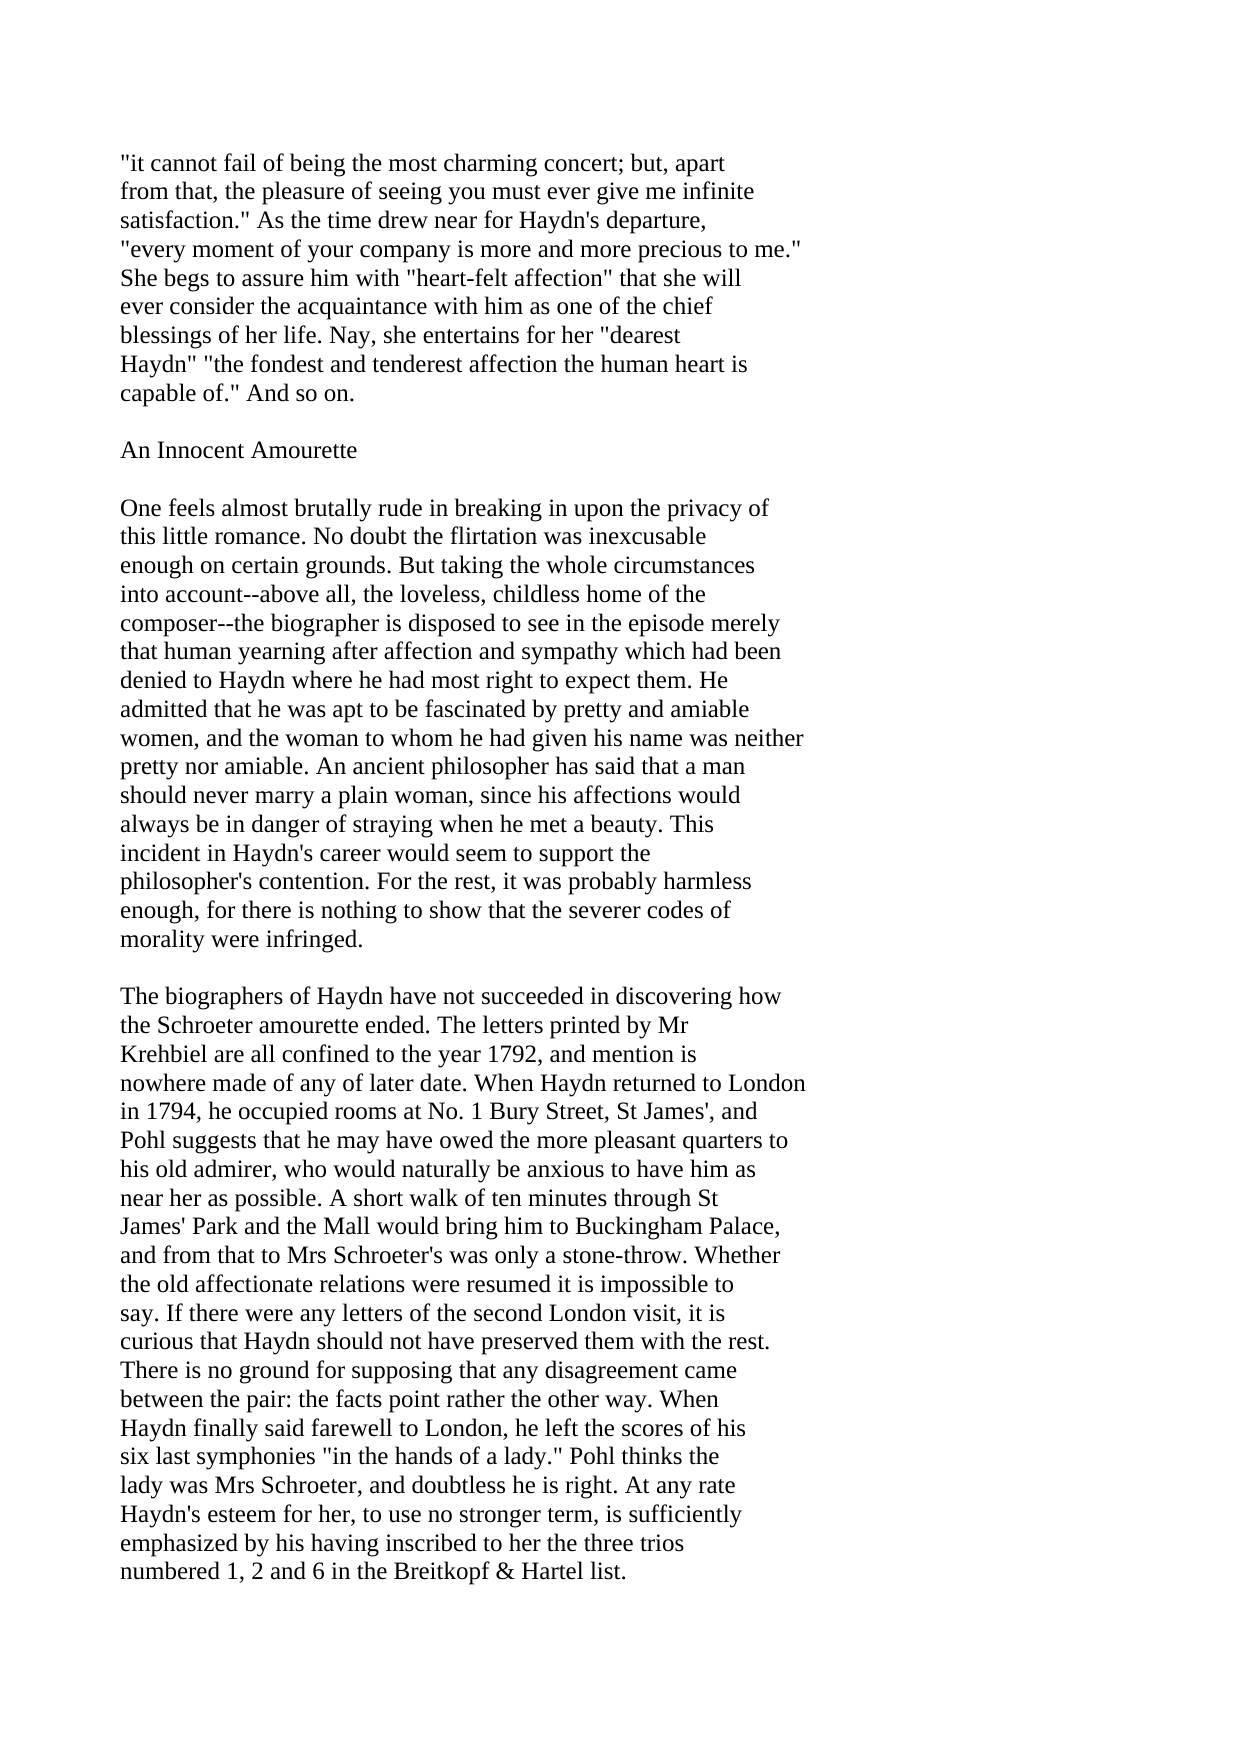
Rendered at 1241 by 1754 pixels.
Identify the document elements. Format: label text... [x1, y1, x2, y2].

text "every moment of your company is more and more precious to me." [120, 234, 1120, 263]
text six last symphonies "in the hands of a lady." Pohl thinks the [120, 1441, 1120, 1470]
text denied to Haydn where he had most right to expect them. He [120, 665, 1120, 694]
text that human yearning after affection and sympathy which had been [120, 636, 1120, 665]
text Krehbiel are all confined to the year 1792, and mention is [120, 1039, 1120, 1068]
text and from that to Mrs Schroeter's was only a stone-throw. Whether [120, 1240, 1120, 1269]
text There is no ground for supposing that any disagreement came [120, 1355, 1120, 1384]
text say. If there were any letters of the second London visit, it is [120, 1298, 1120, 1326]
text nowhere made of any of later date. When Haydn returned to London [120, 1068, 1120, 1096]
text numbered 1, 2 and 6 in the Breitkopf & Hartel list. [120, 1556, 1120, 1585]
text One feels almost brutally rude in breaking in upon the privacy of [120, 493, 1120, 521]
text curious that Haydn should not have preserved them with the rest. [120, 1326, 1120, 1355]
text his old admirer, who would naturally be anxious to have him as [120, 1154, 1120, 1183]
text capable of." And so on. [120, 378, 1120, 406]
text this little romance. No doubt the flirtation was inexcusable [120, 521, 1120, 550]
text The biographers of Haydn have not succeeded in discovering how [120, 981, 1120, 1010]
text morality were infringed. [120, 924, 1120, 953]
text blessings of her life. Nay, she entertains for her "dearest [120, 320, 1120, 349]
text Haydn" "the fondest and tenderest affection the human heart is [120, 349, 1120, 378]
text admitted that he was apt to be fascinated by pretty and amiable [120, 694, 1120, 723]
text women, and the woman to whom he had given his name was neither [120, 723, 1120, 751]
text Pohl suggests that he may have owed the more pleasant quarters to [120, 1125, 1120, 1154]
text between the pair: the facts point rather the other way. When [120, 1384, 1120, 1413]
text An Innocent Amourette [120, 435, 1120, 464]
text composer--the biographer is disposed to see in the episode merely [120, 608, 1120, 636]
text into account--above all, the loveless, childless home of the [120, 579, 1120, 608]
text emphasized by his having inscribed to her the three trios [120, 1528, 1120, 1556]
text Haydn's esteem for her, to use no stronger term, is sufficiently [120, 1499, 1120, 1528]
text satisfaction." As the time drew near for Haydn's departure, [120, 205, 1120, 234]
text always be in danger of straying when he met a beauty. This [120, 809, 1120, 838]
text should never marry a plain woman, since his affections would [120, 780, 1120, 809]
text James' Park and the Mall would bring him to Buckingham Palace, [120, 1211, 1120, 1240]
text from that, the pleasure of seeing you must ever give me infinite [120, 176, 1120, 205]
text in 1794, he occupied rooms at No. 1 Bury Street, St James', and [120, 1096, 1120, 1125]
text the Schroeter amourette ended. The letters printed by Mr [120, 1010, 1120, 1039]
text enough, for there is nothing to show that the severer codes of [120, 895, 1120, 924]
text ever consider the acquaintance with him as one of the chief [120, 291, 1120, 320]
text enough on certain grounds. But taking the whole circumstances [120, 550, 1120, 579]
text pretty nor amiable. An ancient philosopher has said that a man [120, 751, 1120, 780]
text "it cannot fail of being the most charming concert; but, apart [120, 148, 1120, 176]
text Haydn finally said farewell to London, he left the scores of his [120, 1413, 1120, 1441]
text near her as possible. A short walk of ten minutes through St [120, 1183, 1120, 1211]
text She begs to assure him with "heart-felt affection" that she will [120, 263, 1120, 291]
text philosopher's contention. For the rest, it was probably harmless [120, 866, 1120, 895]
text lady was Mrs Schroeter, and doubtless he is right. At any rate [120, 1470, 1120, 1499]
text the old affectionate relations were resumed it is impossible to [120, 1269, 1120, 1298]
text incident in Haydn's career would seem to support the [120, 838, 1120, 866]
